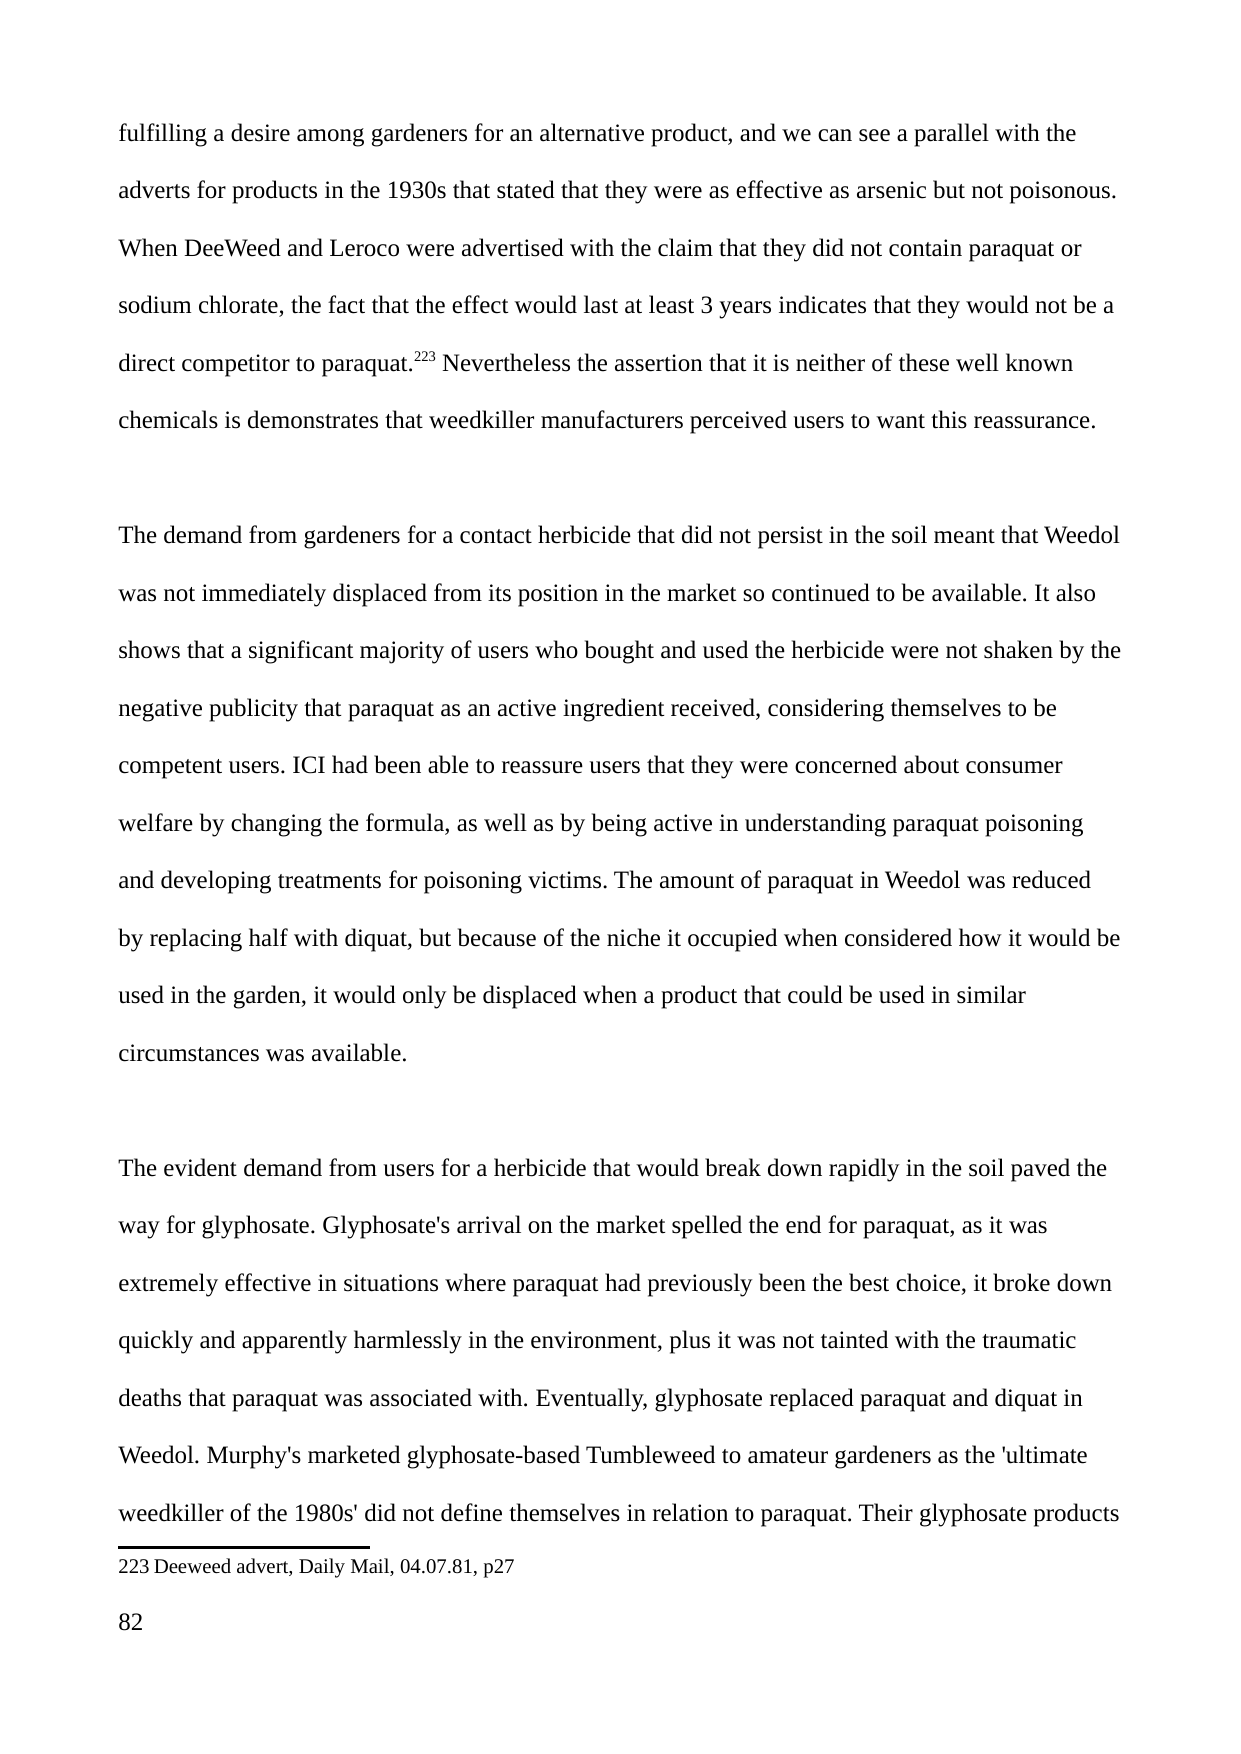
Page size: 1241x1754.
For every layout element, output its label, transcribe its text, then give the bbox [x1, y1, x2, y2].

text Deeweed advert, Daily Mail, 04.07.81, p27 [118, 1553, 1122, 1578]
text The demand from gardeners for a contact herbicide that did not persist in the soil meant that Weedol was not immediately displaced from its position in the market so continued to be available. It also shows that a significant majority of users who bought and used the herbicide were not shaken by the negative publicity that paraquat as an active ingredient received, considering themselves to be competent users. ICI had been able to reassure users that they were concerned about consumer welfare by changing the formula, as well as by being active in understanding paraquat poisoning and developing treatments for poisoning victims. The amount of paraquat in Weedol was reduced by replacing half with diquat, but because of the niche it occupied when considered how it would be used in the garden, it would only be displaced when a product that could be used in similar circumstances was available. [118, 521, 1122, 1067]
text fulfilling a desire among gardeners for an alternative product, and we can see a parallel with the adverts for products in the 1930s that stated that they were as effective as arsenic but not poisonous. When DeeWeed and Leroco were advertised with the claim that they did not contain paraquat or sodium chlorate, the fact that the effect would last at least 3 years indicates that they would not be a direct competitor to paraquat. Nevertheless the assertion that it is neither of these well known chemicals is demonstrates that weedkiller manufacturers perceived users to want this reassurance. [118, 118, 1122, 434]
text The evident demand from users for a herbicide that would break down rapidly in the soil paved the way for glyphosate. Glyphosate's arrival on the market spelled the end for paraquat, as it was extremely effective in situations where paraquat had previously been the best choice, it broke down quickly and apparently harmlessly in the environment, plus it was not tainted with the traumatic deaths that paraquat was associated with. Eventually, glyphosate replaced paraquat and diquat in Weedol. Murphy's marketed glyphosate-based Tumbleweed to amateur gardeners as the 'ultimate weedkiller of the 1980s' did not define themselves in relation to paraquat. Their glyphosate products [118, 1153, 1122, 1527]
